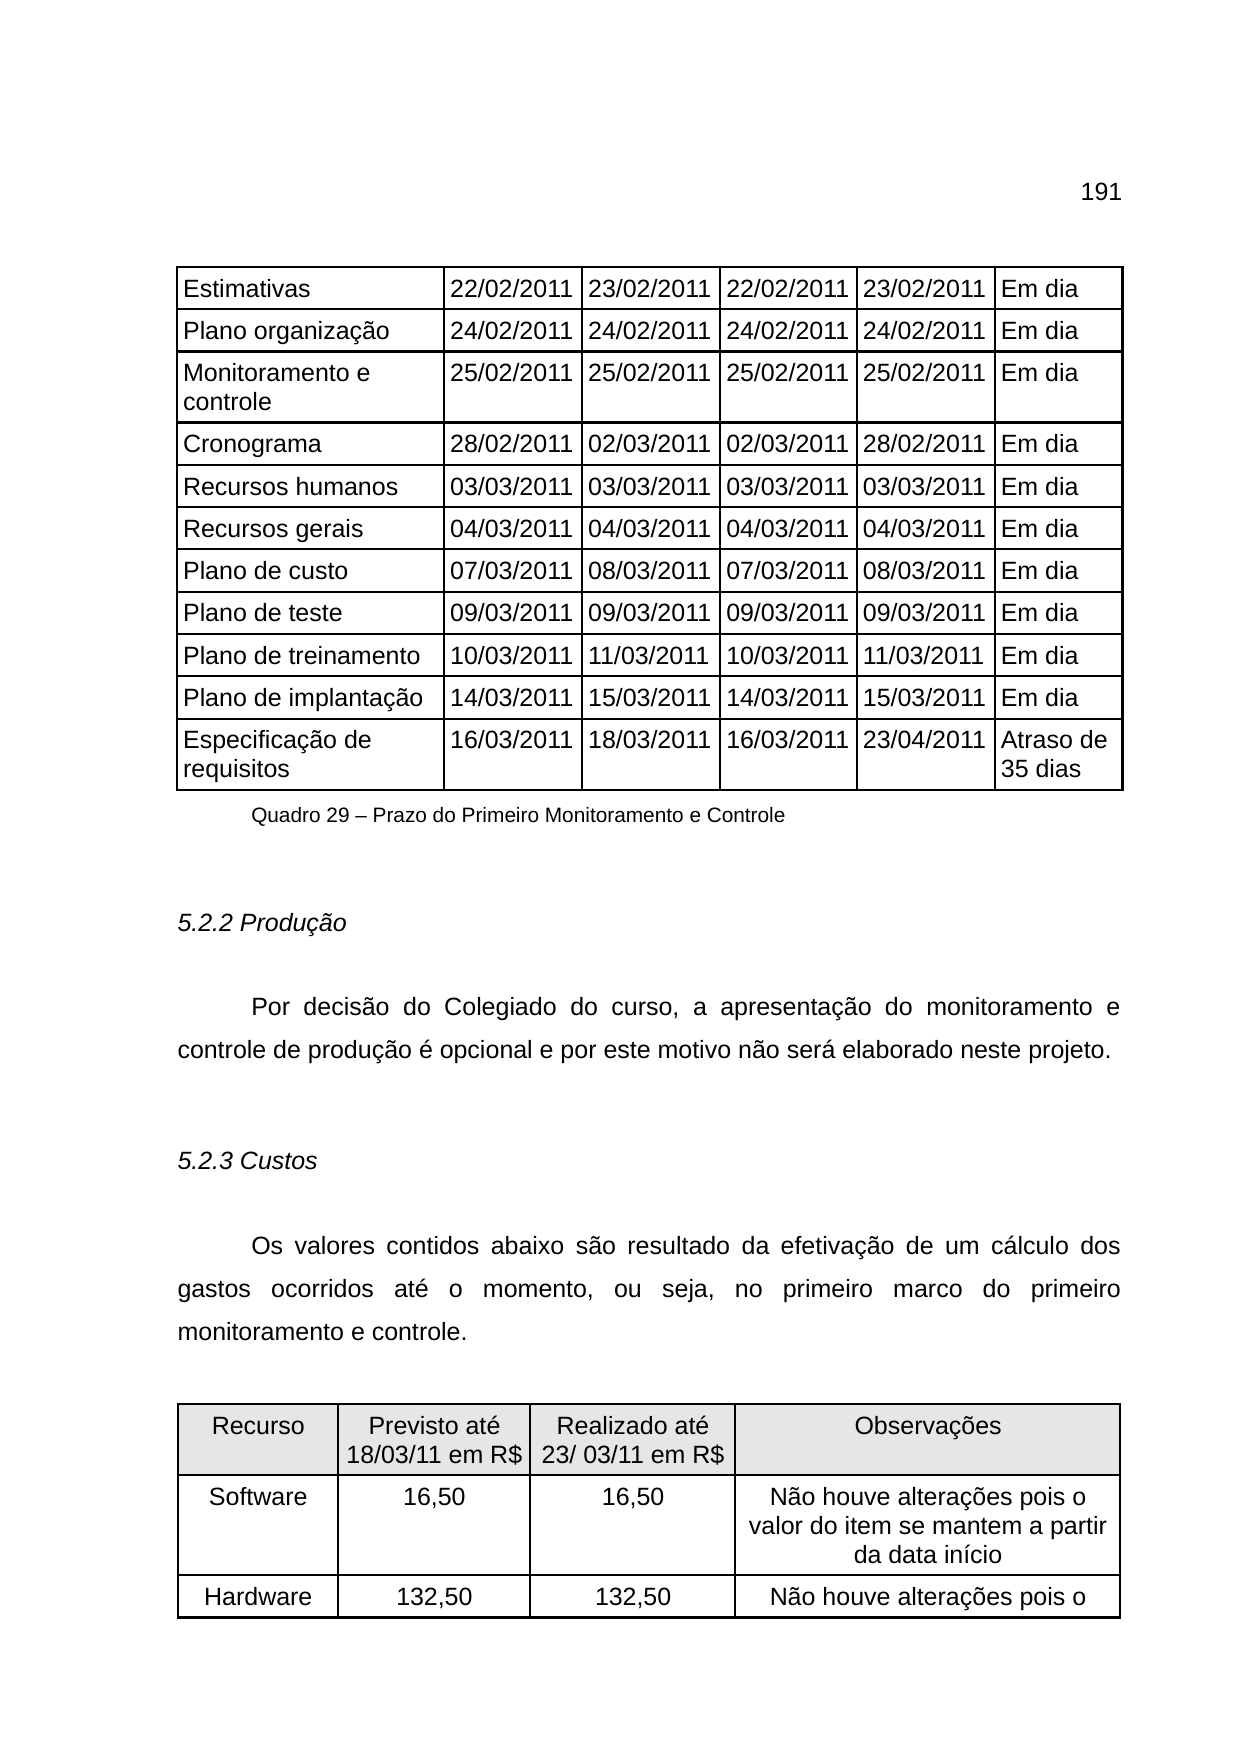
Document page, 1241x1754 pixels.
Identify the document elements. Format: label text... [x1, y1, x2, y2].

table_cell 03/03/2011 [858, 466, 994, 506]
table_cell Plano de teste [178, 593, 443, 633]
table_cell 04/03/2011 [583, 508, 719, 548]
table_cell Em dia [996, 268, 1121, 308]
table_cell Não houve alterações pois o [736, 1576, 1119, 1616]
table_cell Plano de implantação [178, 677, 443, 717]
table_header Recurso [179, 1405, 337, 1474]
table_cell 23/04/2011 [858, 720, 994, 788]
table_cell 132,50 [339, 1576, 529, 1616]
table_cell 07/03/2011 [721, 550, 856, 591]
table_header Observações [736, 1405, 1119, 1474]
text Os valores contidos abaixo são resultado da efetivação de um cálculo dos gastos ocorridos até o momento, ou seja, no primeiro marco do primeiro monitoramento e controle. [177, 1231, 1122, 1346]
table_cell Em dia [996, 677, 1121, 717]
table_cell 28/02/2011 [858, 424, 994, 464]
table_cell Não houve alterações pois o valor do item se mantem a partir da data início [736, 1476, 1119, 1574]
table_cell Em dia [996, 310, 1121, 350]
table_cell 18/03/2011 [583, 720, 719, 788]
table_cell 07/03/2011 [445, 550, 581, 591]
text Por decisão do Colegiado do curso, a apresentação do monitoramento e controle de produção é opcional e por este motivo não será elaborado neste projeto. [177, 992, 1122, 1064]
table_cell 08/03/2011 [583, 550, 719, 591]
table_cell 24/02/2011 [445, 310, 581, 350]
table_cell 10/03/2011 [721, 635, 856, 675]
table_cell 03/03/2011 [721, 466, 856, 506]
table_cell 08/03/2011 [858, 550, 994, 591]
table_cell 03/03/2011 [445, 466, 581, 506]
table_cell 16/03/2011 [445, 720, 581, 788]
table_cell 24/02/2011 [721, 310, 856, 350]
table_cell 16,50 [339, 1476, 529, 1574]
table_cell 15/03/2011 [858, 677, 994, 717]
table_cell 04/03/2011 [721, 508, 856, 548]
table_cell Em dia [996, 550, 1121, 591]
table_cell Atraso de 35 dias [996, 720, 1121, 788]
table_cell 24/02/2011 [858, 310, 994, 350]
table_cell 25/02/2011 [858, 353, 994, 421]
text Quadro 29 – Prazo do Primeiro Monitoramento e Controle [177, 803, 1122, 827]
table_cell 132,50 [531, 1576, 734, 1616]
table_cell 09/03/2011 [583, 593, 719, 633]
table_cell Em dia [996, 353, 1121, 421]
table_cell 11/03/2011 [583, 635, 719, 675]
table_cell Em dia [996, 635, 1121, 675]
table_cell 23/02/2011 [583, 268, 719, 308]
table_cell 14/03/2011 [721, 677, 856, 717]
table_cell 16/03/2011 [721, 720, 856, 788]
table_cell 02/03/2011 [583, 424, 719, 464]
table_cell 24/02/2011 [583, 310, 719, 350]
table_cell Em dia [996, 424, 1121, 464]
table_cell 16,50 [531, 1476, 734, 1574]
table_cell 11/03/2011 [858, 635, 994, 675]
table_cell Recursos gerais [178, 508, 443, 548]
table_cell 25/02/2011 [721, 353, 856, 421]
table_cell 04/03/2011 [858, 508, 994, 548]
table_cell 25/02/2011 [445, 353, 581, 421]
table_cell Plano de custo [178, 550, 443, 591]
table_cell 04/03/2011 [445, 508, 581, 548]
table_cell 09/03/2011 [858, 593, 994, 633]
table_header Previsto até 18/03/11 em R$ [339, 1405, 529, 1474]
table_cell Plano de treinamento [178, 635, 443, 675]
table_cell 10/03/2011 [445, 635, 581, 675]
table_header Realizado até 23/ 03/11 em R$ [531, 1405, 734, 1474]
table_cell 28/02/2011 [445, 424, 581, 464]
table_cell 22/02/2011 [445, 268, 581, 308]
table_cell 02/03/2011 [721, 424, 856, 464]
subtitle 5.2.2 Produção [177, 908, 1122, 936]
table_cell 25/02/2011 [583, 353, 719, 421]
table_cell 23/02/2011 [858, 268, 994, 308]
table_cell Hardware [179, 1576, 337, 1616]
table_cell Em dia [996, 593, 1121, 633]
table_cell Software [179, 1476, 337, 1574]
table_cell 09/03/2011 [445, 593, 581, 633]
table_cell 09/03/2011 [721, 593, 856, 633]
table_cell Em dia [996, 466, 1121, 506]
table_cell Estimativas [178, 268, 443, 308]
table_cell Em dia [996, 508, 1121, 548]
table_cell 22/02/2011 [721, 268, 856, 308]
table_cell Monitoramento e controle [178, 353, 443, 421]
table_cell Cronograma [178, 424, 443, 464]
table_cell Especificação de requisitos [178, 720, 443, 788]
table_cell Recursos humanos [178, 466, 443, 506]
subtitle 5.2.3 Custos [177, 1146, 1122, 1175]
table_cell 15/03/2011 [583, 677, 719, 717]
table_cell 14/03/2011 [445, 677, 581, 717]
table_cell 03/03/2011 [583, 466, 719, 506]
table_cell Plano organização [178, 310, 443, 350]
